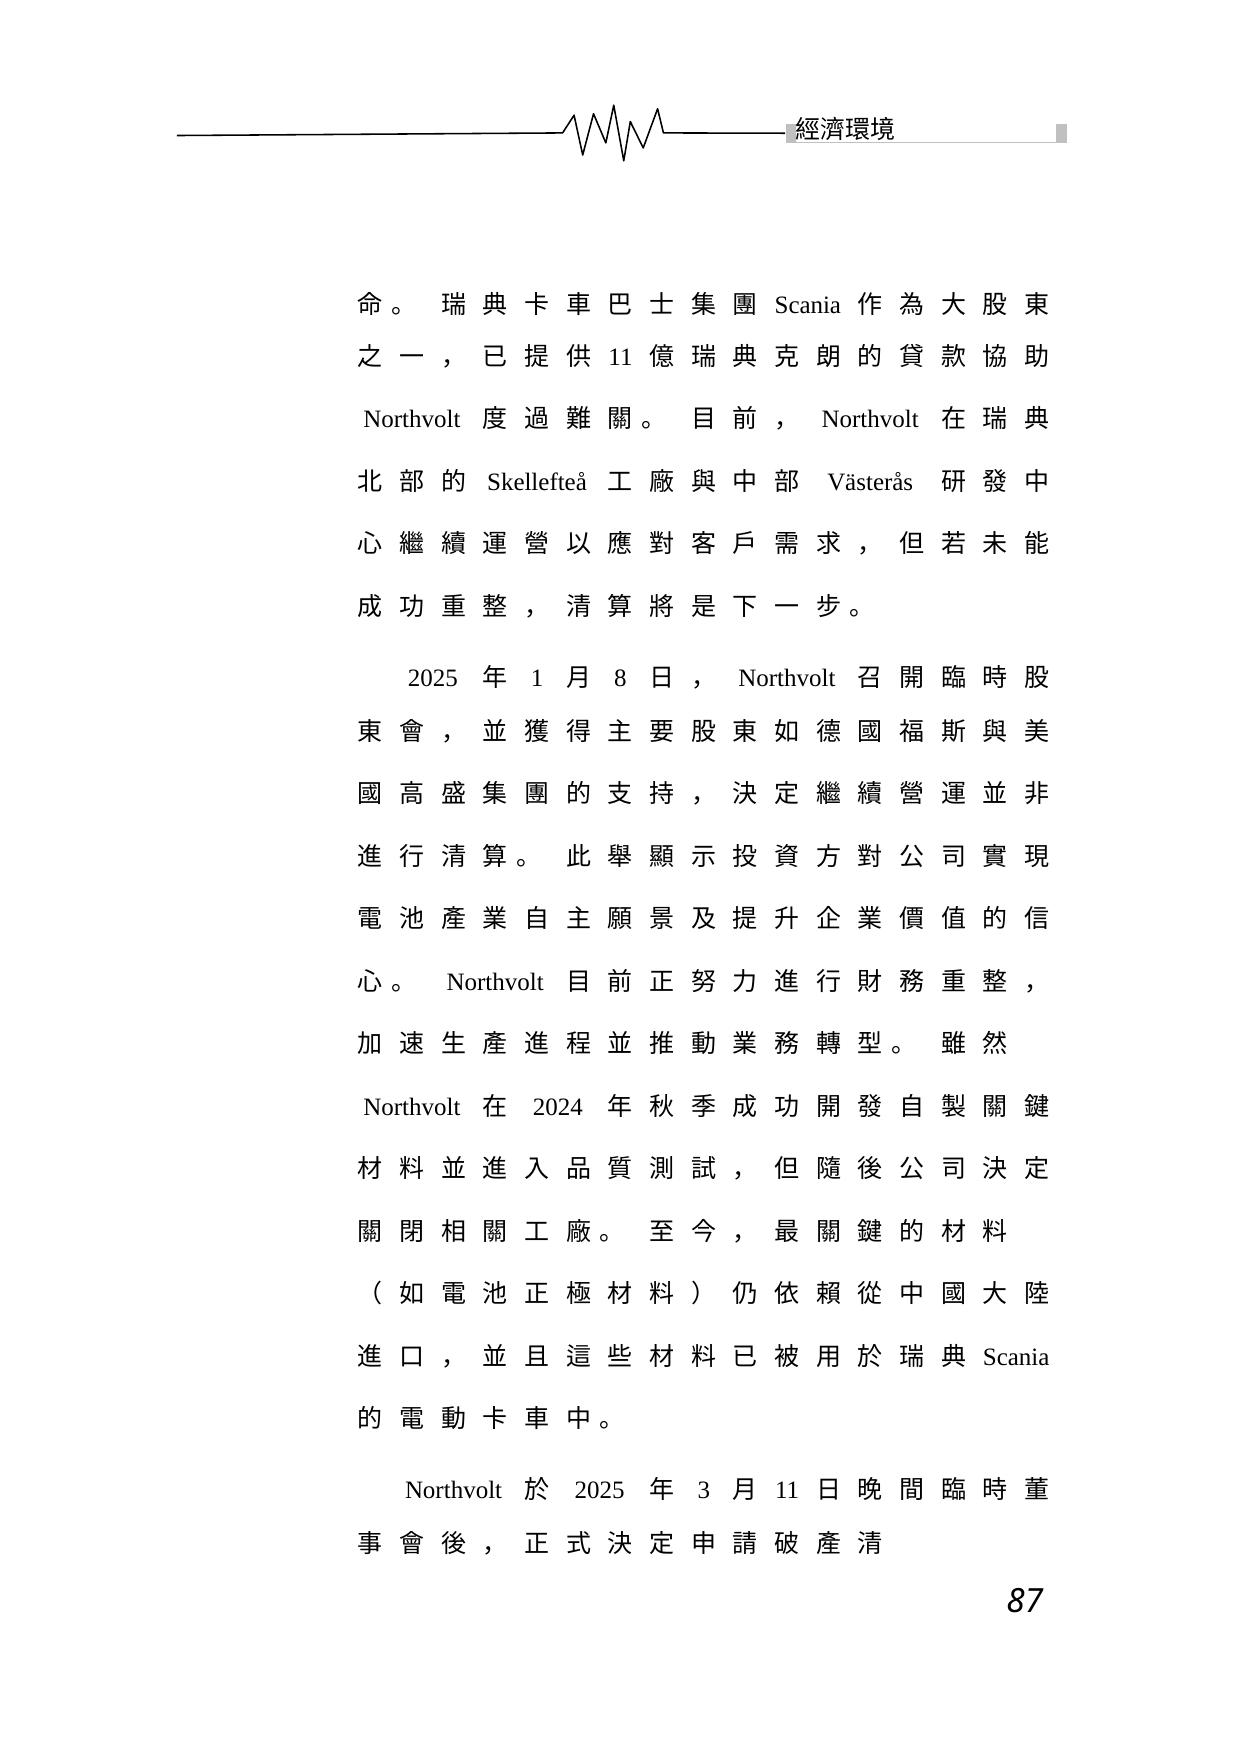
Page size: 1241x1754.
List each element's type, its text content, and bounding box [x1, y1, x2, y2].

text 2025年1月8日，Northvolt召開臨時股東會，並獲得主要股東如德國福斯與美國高盛集團的支持，決定繼續營運並非進行清算。此舉顯示投資方對公司實現電池產業自主願景及提升企業價值的信心。Northvolt目前正努力進行財務重整，加速生產進程並推動業務轉型。雖然Northvolt在2024年秋季成功開發自製關鍵材料並進入品質測試，但隨後公司決定關閉相關工廠。至今，最關鍵的材料（如電池正極材料）仍依賴從中國大陸進口，並且這些材料已被用於瑞典Scania的電動卡車中。 [330, 625, 1058, 1438]
text Northvolt於2025年3月11日晚間臨時董事會後，正式決定申請破產清 [330, 1438, 1058, 1563]
text 命。瑞典卡車巴士集團Scania作為大股東之一，已提供11億瑞典克朗的貸款協助Northvolt度過難關。目前，Northvolt在瑞典北部的Skellefteå工廠與中部Västerås研發中心繼續運營以應對客戶需求，但若未能成功重整，清算將是下一步。 [330, 250, 1058, 625]
